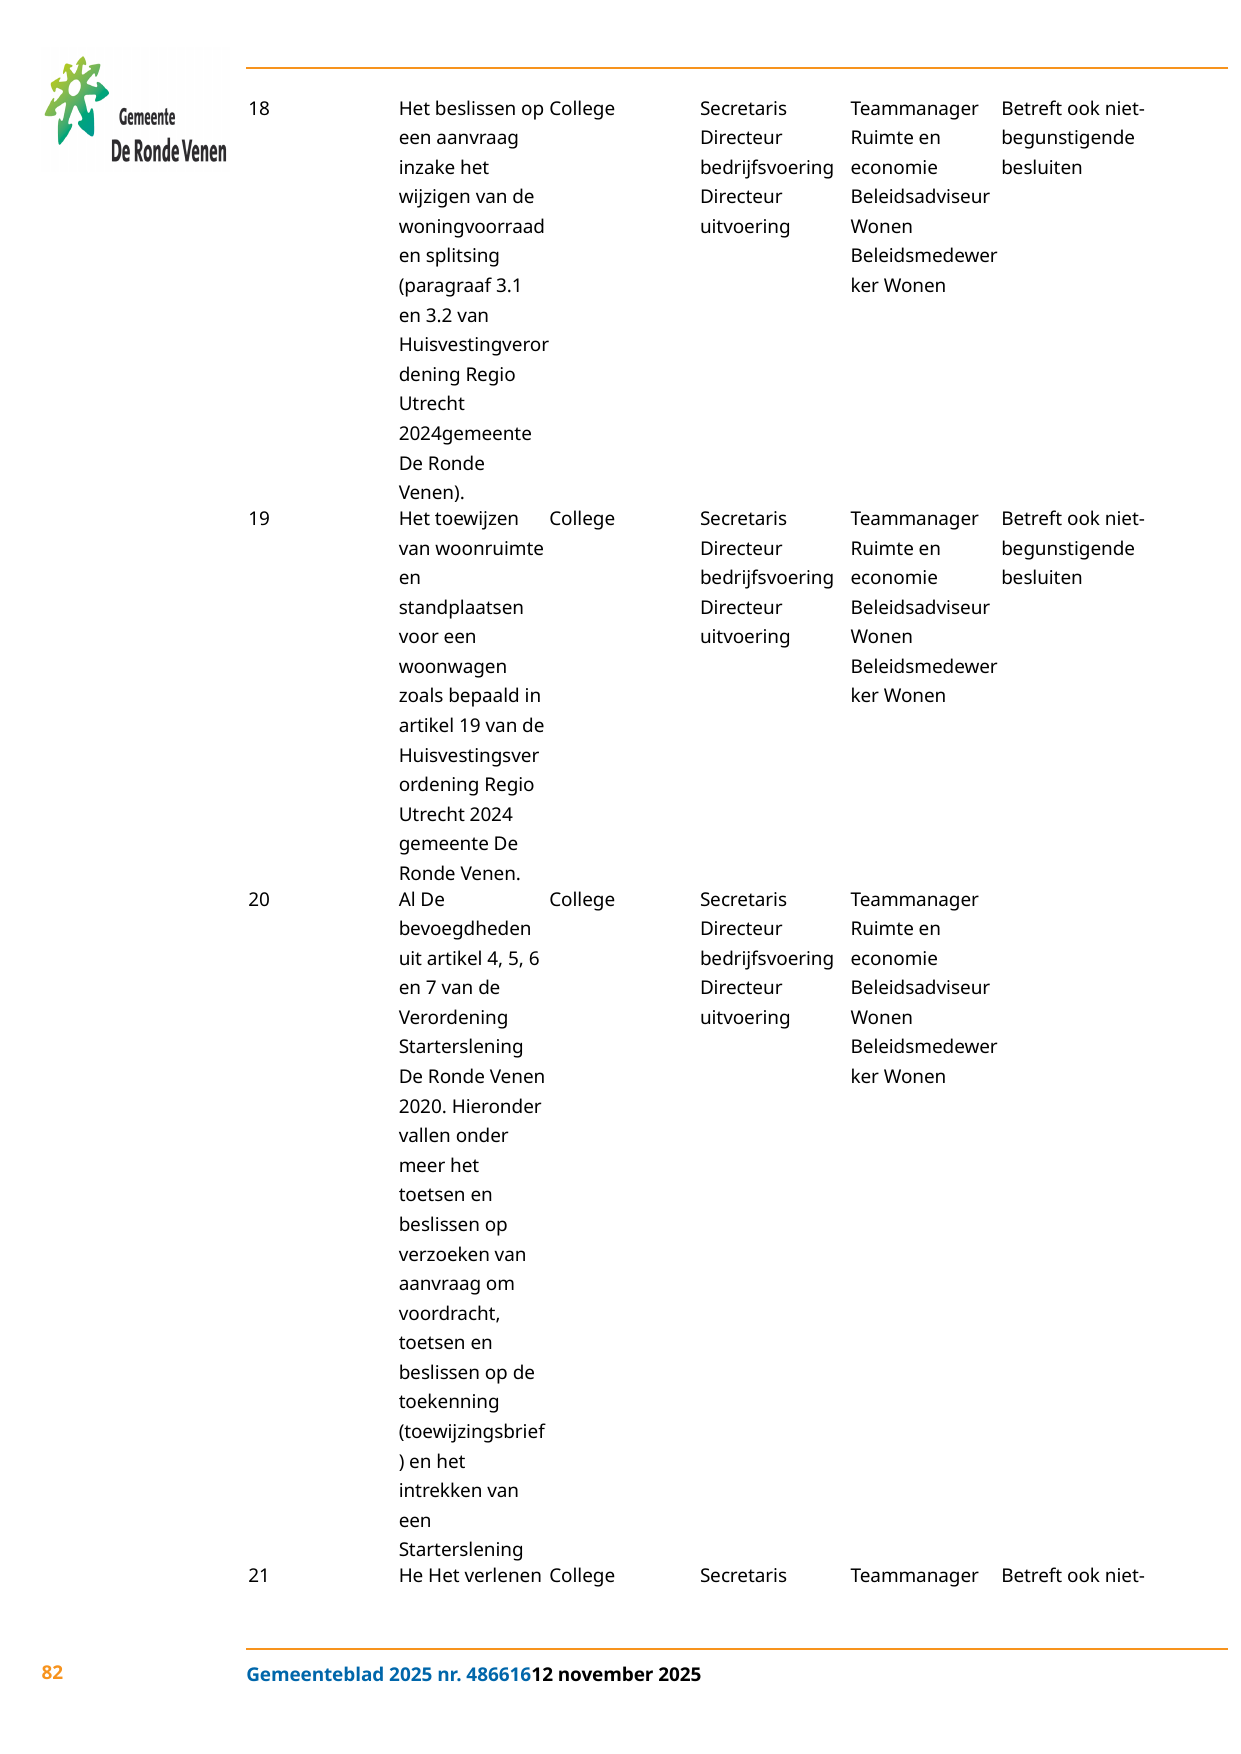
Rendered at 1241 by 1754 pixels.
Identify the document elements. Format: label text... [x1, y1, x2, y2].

table_cell Secretaris Directeur bedrijfsvoering Directeur uitvoering [700, 886, 850, 1562]
table_cell Al De bevoegdheden uit artikel 4, 5, 6 en 7 van de Verordening Starterslening De Ronde Venen 2020. Hieronder vallen onder meer het toetsen en beslissen op verzoeken van aanvraag om voordracht, toetsen en beslissen op de toekenning (toewijzingsbrief) en het intrekken van een Starterslening [399, 886, 549, 1562]
table_cell 20 [248, 886, 398, 1562]
table_cell Teammanager Ruimte en economie Beleidsadviseur Wonen Beleidsmedewerker Wonen [850, 886, 1001, 1562]
picture [41, 47, 231, 172]
table_cell Teammanager [850, 1563, 1001, 1588]
table_cell Betreft ook niet-begunstigende besluiten [1001, 95, 1152, 505]
table_cell College [549, 1563, 700, 1588]
table_cell Secretaris Directeur bedrijfsvoering Directeur uitvoering [700, 95, 850, 505]
table_cell College [549, 886, 700, 1562]
table_cell He Het verlenen [399, 1563, 549, 1588]
table_cell Teammanager Ruimte en economie Beleidsadviseur Wonen Beleidsmedewerker Wonen [850, 505, 1001, 886]
table_cell Teammanager Ruimte en economie Beleidsadviseur Wonen Beleidsmedewerker Wonen [850, 95, 1001, 505]
table_cell Betreft ook niet-begunstigende besluiten [1001, 505, 1152, 886]
table_cell Het beslissen op een aanvraag inzake het wijzigen van de woningvoorraad en splitsing (paragraaf 3.1 en 3.2 van Huisvestingverordening Regio Utrecht 2024gemeente De Ronde Venen). [399, 95, 549, 505]
table_cell 19 [248, 505, 398, 886]
table_cell Het toewijzen van woonruimte en standplaatsen voor een woonwagen zoals bepaald in artikel 19 van de Huisvestingsverordening Regio Utrecht 2024 gemeente De Ronde Venen. [399, 505, 549, 886]
table_cell College [549, 95, 700, 505]
table_cell Betreft ook niet- [1001, 1563, 1152, 1588]
table_cell 21 [248, 1563, 398, 1588]
table_cell Secretaris Directeur bedrijfsvoering Directeur uitvoering [700, 505, 850, 886]
table_cell 18 [248, 95, 398, 505]
table_cell College [549, 505, 700, 886]
table_cell Secretaris [700, 1563, 850, 1588]
table_cell [1001, 886, 1152, 1562]
